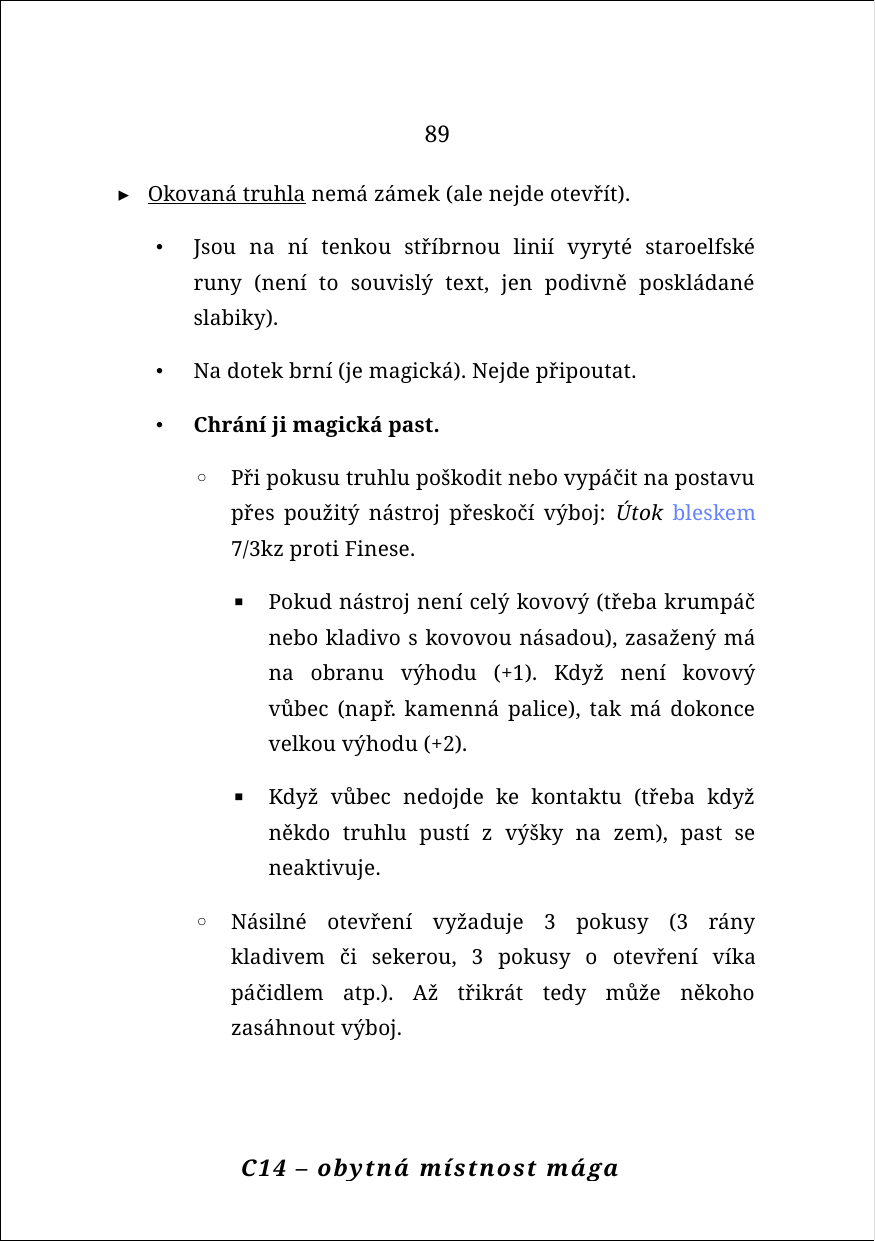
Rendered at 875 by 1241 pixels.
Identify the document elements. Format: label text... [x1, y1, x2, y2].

list Na dotek brní (je magická). Nejde připoutat. [156, 356, 756, 385]
list Při pokusu truhlu poškodit nebo vypáčit na postavu přes použitý nástroj přeskočí výboj: Útok bleskem 7/3kz proti Finese. [193, 463, 756, 562]
list Násilné otevření vyžaduje 3 pokusy (3 rány kladivem či sekerou, 3 pokusy o⁠ otevření víka páčidlem atp.). Až třikrát tedy může někoho zasáhnout výboj. [193, 907, 756, 1042]
list Jsou na ní tenkou stříbrnou linií vyryté staroelfské runy (není to souvislý text, jen podivně poskládané slabiky). [156, 232, 756, 332]
list Pokud nástroj není celý kovový (třeba krumpáč nebo kladivo s⁠ kovovou násadou), zasažený má na obranu výhodu (+1). Když není kovový vůbec (např. kamenná palice), tak má dokonce velkou výhodu (+2). [231, 587, 756, 758]
list Chrání ji magická past. [156, 410, 756, 438]
list Když vůbec nedojde ke kontaktu (třeba když někdo truhlu pustí z⁠ výšky na zem), past se neaktivuje. [231, 782, 756, 882]
text ▸ Okovaná truhla nemá zámek (ale nejde otevřít). [118, 179, 756, 207]
